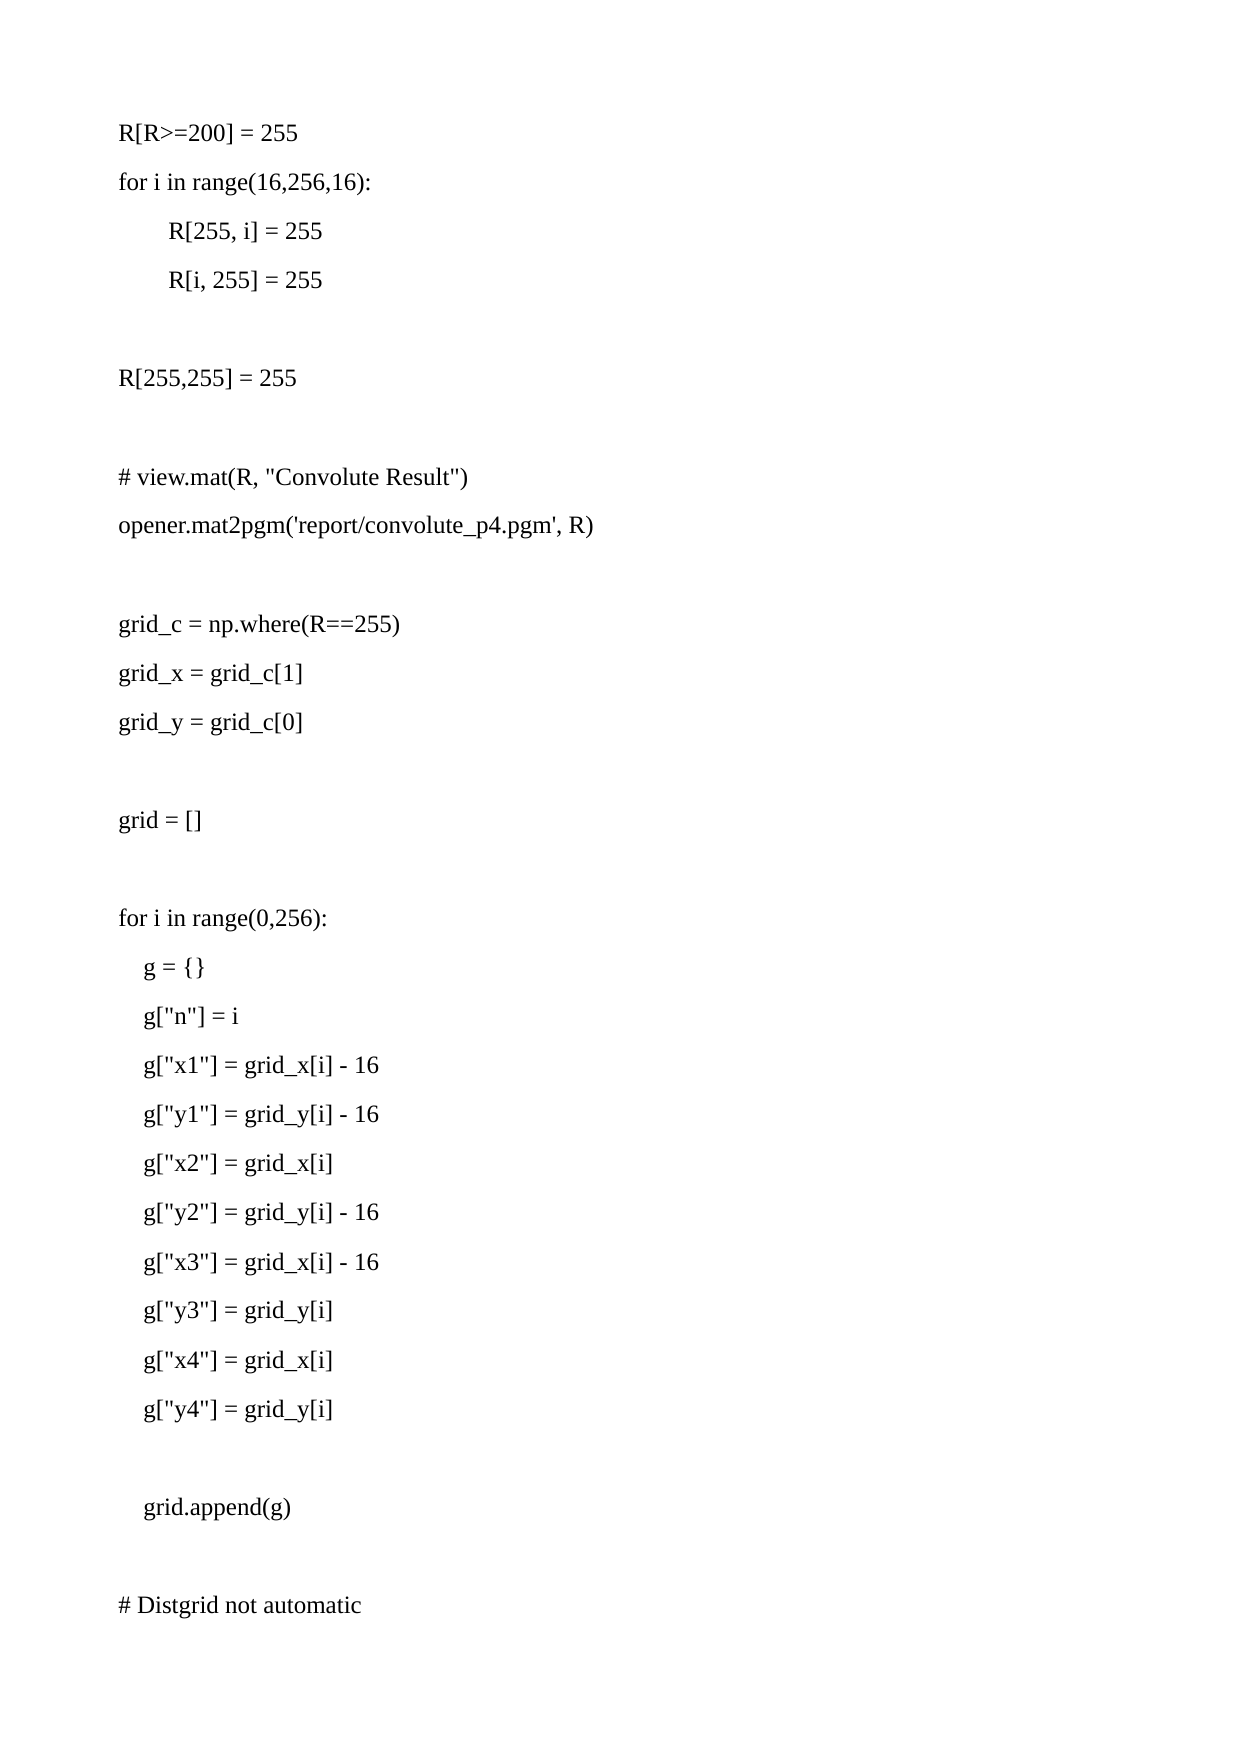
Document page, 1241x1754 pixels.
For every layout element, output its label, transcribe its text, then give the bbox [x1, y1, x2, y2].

text g["y1"] = grid_y[i] - 16 [118, 1099, 1122, 1128]
text g["y3"] = grid_y[i] [118, 1296, 1122, 1324]
text g["x1"] = grid_x[i] - 16 [118, 1050, 1122, 1079]
text R[R>=200] = 255 [118, 118, 1122, 147]
text grid = [] [118, 805, 1122, 834]
text grid_y = grid_c[0] [118, 707, 1122, 736]
text g["n"] = i [118, 1001, 1122, 1030]
text grid_x = grid_c[1] [118, 658, 1122, 687]
text R[255, i] = 255 [118, 216, 1122, 245]
text # Distgrid not automatic [118, 1590, 1122, 1619]
text g["y2"] = grid_y[i] - 16 [118, 1197, 1122, 1226]
text g = {} [118, 952, 1122, 981]
text g["x2"] = grid_x[i] [118, 1148, 1122, 1177]
text # view.mat(R, "Convolute Result") [118, 462, 1122, 490]
text g["y4"] = grid_y[i] [118, 1394, 1122, 1422]
text grid_c = np.where(R==255) [118, 609, 1122, 637]
text grid.append(g) [118, 1492, 1122, 1521]
text for i in range(16,256,16): [118, 167, 1122, 196]
text R[i, 255] = 255 [118, 265, 1122, 294]
text g["x4"] = grid_x[i] [118, 1345, 1122, 1373]
text opener.mat2pgm('report/convolute_p4.pgm', R) [118, 511, 1122, 539]
text for i in range(0,256): [118, 903, 1122, 932]
text g["x3"] = grid_x[i] - 16 [118, 1247, 1122, 1275]
text R[255,255] = 255 [118, 363, 1122, 392]
